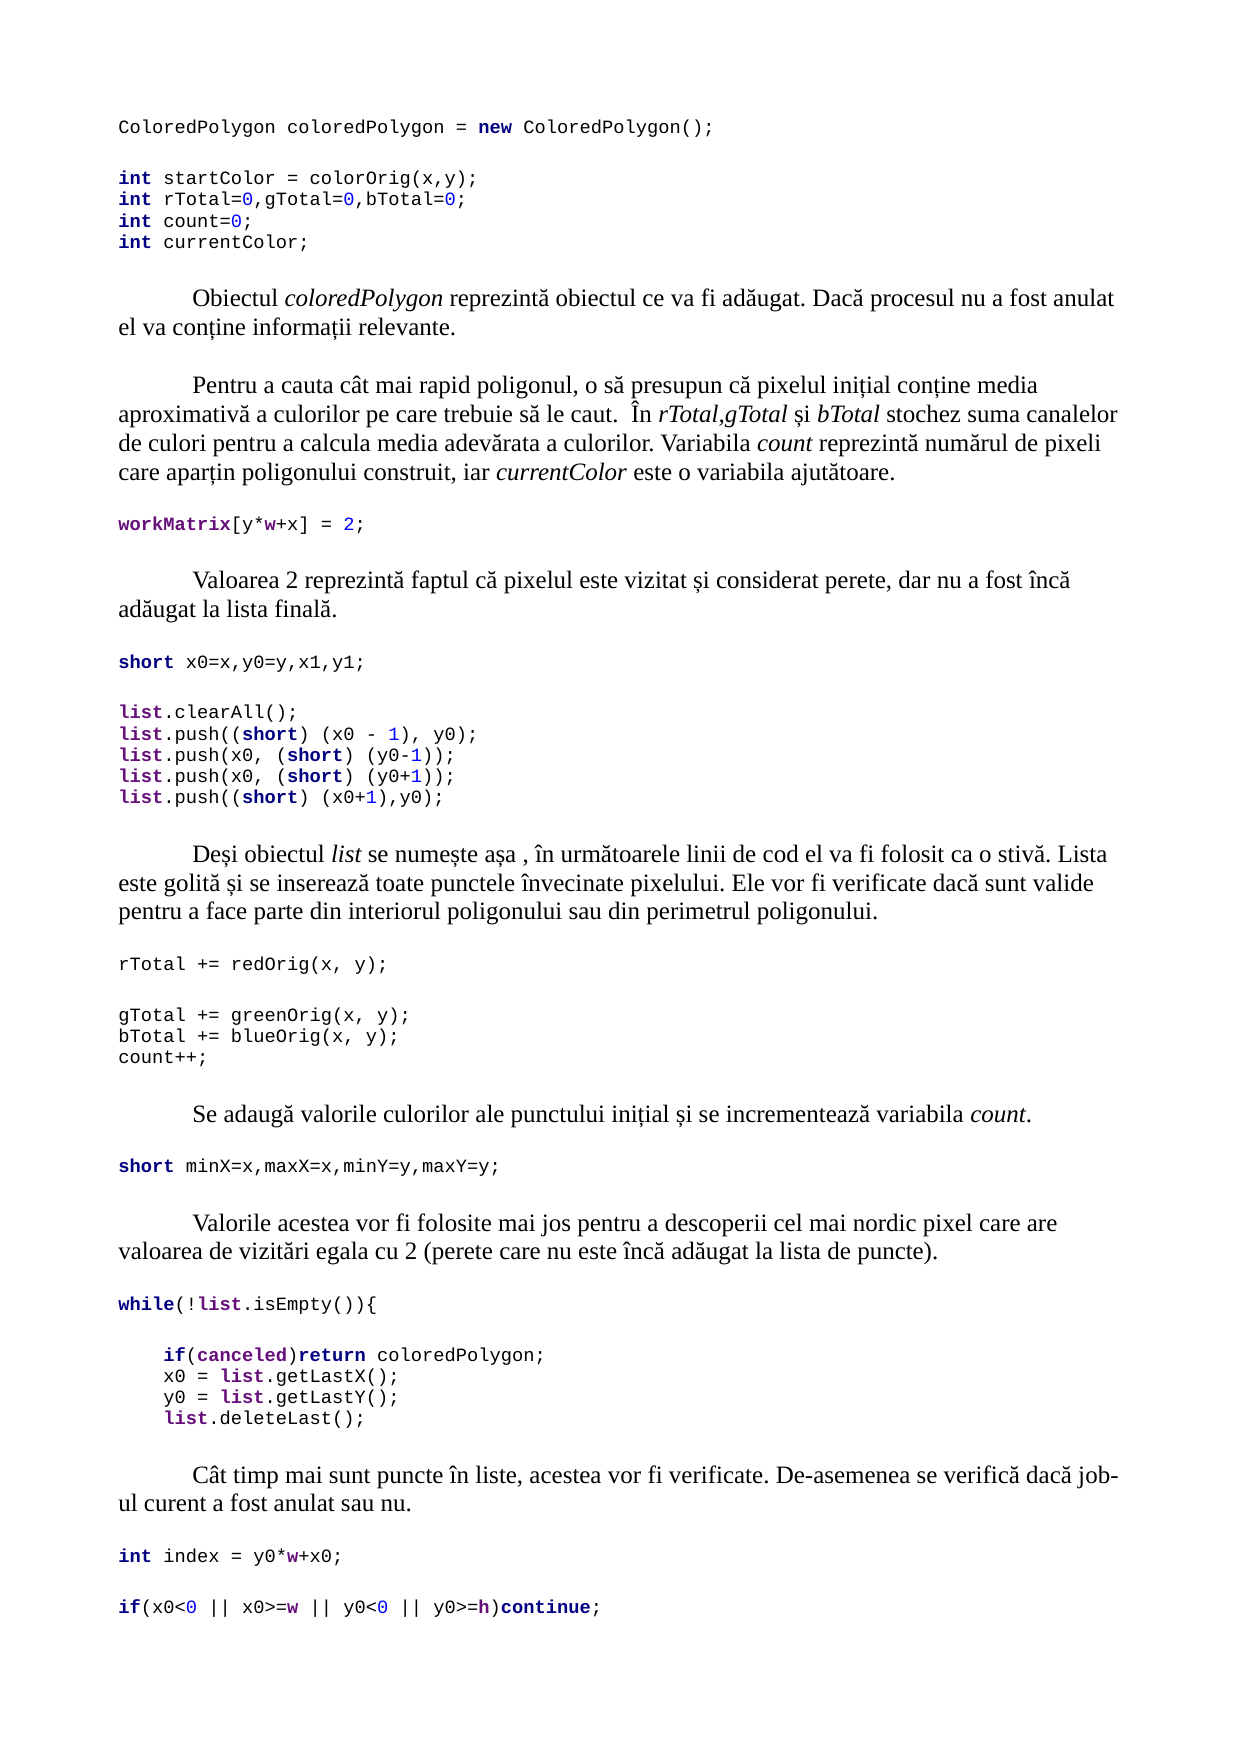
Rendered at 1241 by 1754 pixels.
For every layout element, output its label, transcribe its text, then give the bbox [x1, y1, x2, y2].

text short minX=x,maxX=x,minY=y,maxY=y; [118, 1157, 1122, 1178]
text list.push(x0, (short) (y0-1)); [118, 746, 1122, 767]
text y0 = list.getLastY(); [118, 1388, 1122, 1409]
text list.push((short) (x0+1),y0); [118, 788, 1122, 809]
text workMatrix[y*w+x] = 2; [118, 515, 1122, 536]
text ColoredPolygon coloredPolygon = new ColoredPolygon(); [118, 118, 1122, 139]
text list.deleteLast(); [118, 1409, 1122, 1430]
text if(x0<0 || x0>=w || y0<0 || y0>=h)continue; [118, 1597, 1122, 1619]
text short x0=x,y0=y,x1,y1; [118, 652, 1122, 674]
text bTotal += blueOrig(x, y); [118, 1027, 1122, 1048]
text Deși obiectul list se numește așa , în următoarele linii de cod el va fi folosit ca o stivă. Lista este golită și se inserează toate punctele învecinate pixelului. Ele vor fi verificate dacă sunt valide pentru a face parte din interiorul poligonului sau din perimetrul poligonului. [118, 839, 1122, 925]
text list.push(x0, (short) (y0+1)); [118, 767, 1122, 788]
text int startColor = colorOrig(x,y); [118, 169, 1122, 190]
text list.clearAll(); [118, 703, 1122, 724]
text Valorile acestea vor fi folosite mai jos pentru a descoperii cel mai nordic pixel care are valoarea de vizitări egala cu 2 (perete care nu este încă adăugat la lista de puncte). [118, 1208, 1122, 1265]
text int currentColor; [118, 233, 1122, 254]
text Se adaugă valorile culorilor ale punctului inițial și se incrementează variabila count. [118, 1099, 1122, 1127]
text x0 = list.getLastX(); [118, 1367, 1122, 1388]
text while(!list.isEmpty()){ [118, 1294, 1122, 1316]
text if(canceled)return coloredPolygon; [118, 1345, 1122, 1367]
text int index = y0*w+x0; [118, 1547, 1122, 1568]
text list.push((short) (x0 - 1), y0); [118, 724, 1122, 746]
text count++; [118, 1048, 1122, 1069]
text int count=0; [118, 211, 1122, 233]
text Obiectul coloredPolygon reprezintă obiectul ce va fi adăugat. Dacă procesul nu a fost anulat el va conține informații relevante. [118, 283, 1122, 341]
text Valoarea 2 reprezintă faptul că pixelul este vizitat și considerat perete, dar nu a fost încă adăugat la lista finală. [118, 566, 1122, 623]
text Cât timp mai sunt puncte în liste, acestea vor fi verificate. De-asemenea se verifică dacă job-ul curent a fost anulat sau nu. [118, 1460, 1122, 1517]
text Pentru a cauta cât mai rapid poligonul, o să presupun că pixelul inițial conține media aproximativă a culorilor pe care trebuie să le caut. În rTotal,gTotal și bTotal stochez suma canalelor de culori pentru a calcula media adevărata a culorilor. Variabila count reprezintă numărul de pixeli care aparțin poligonului construit, iar currentColor este o variabila ajutătoare. [118, 370, 1122, 485]
text int rTotal=0,gTotal=0,bTotal=0; [118, 190, 1122, 211]
text gTotal += greenOrig(x, y); [118, 1005, 1122, 1027]
text rTotal += redOrig(x, y); [118, 955, 1122, 976]
